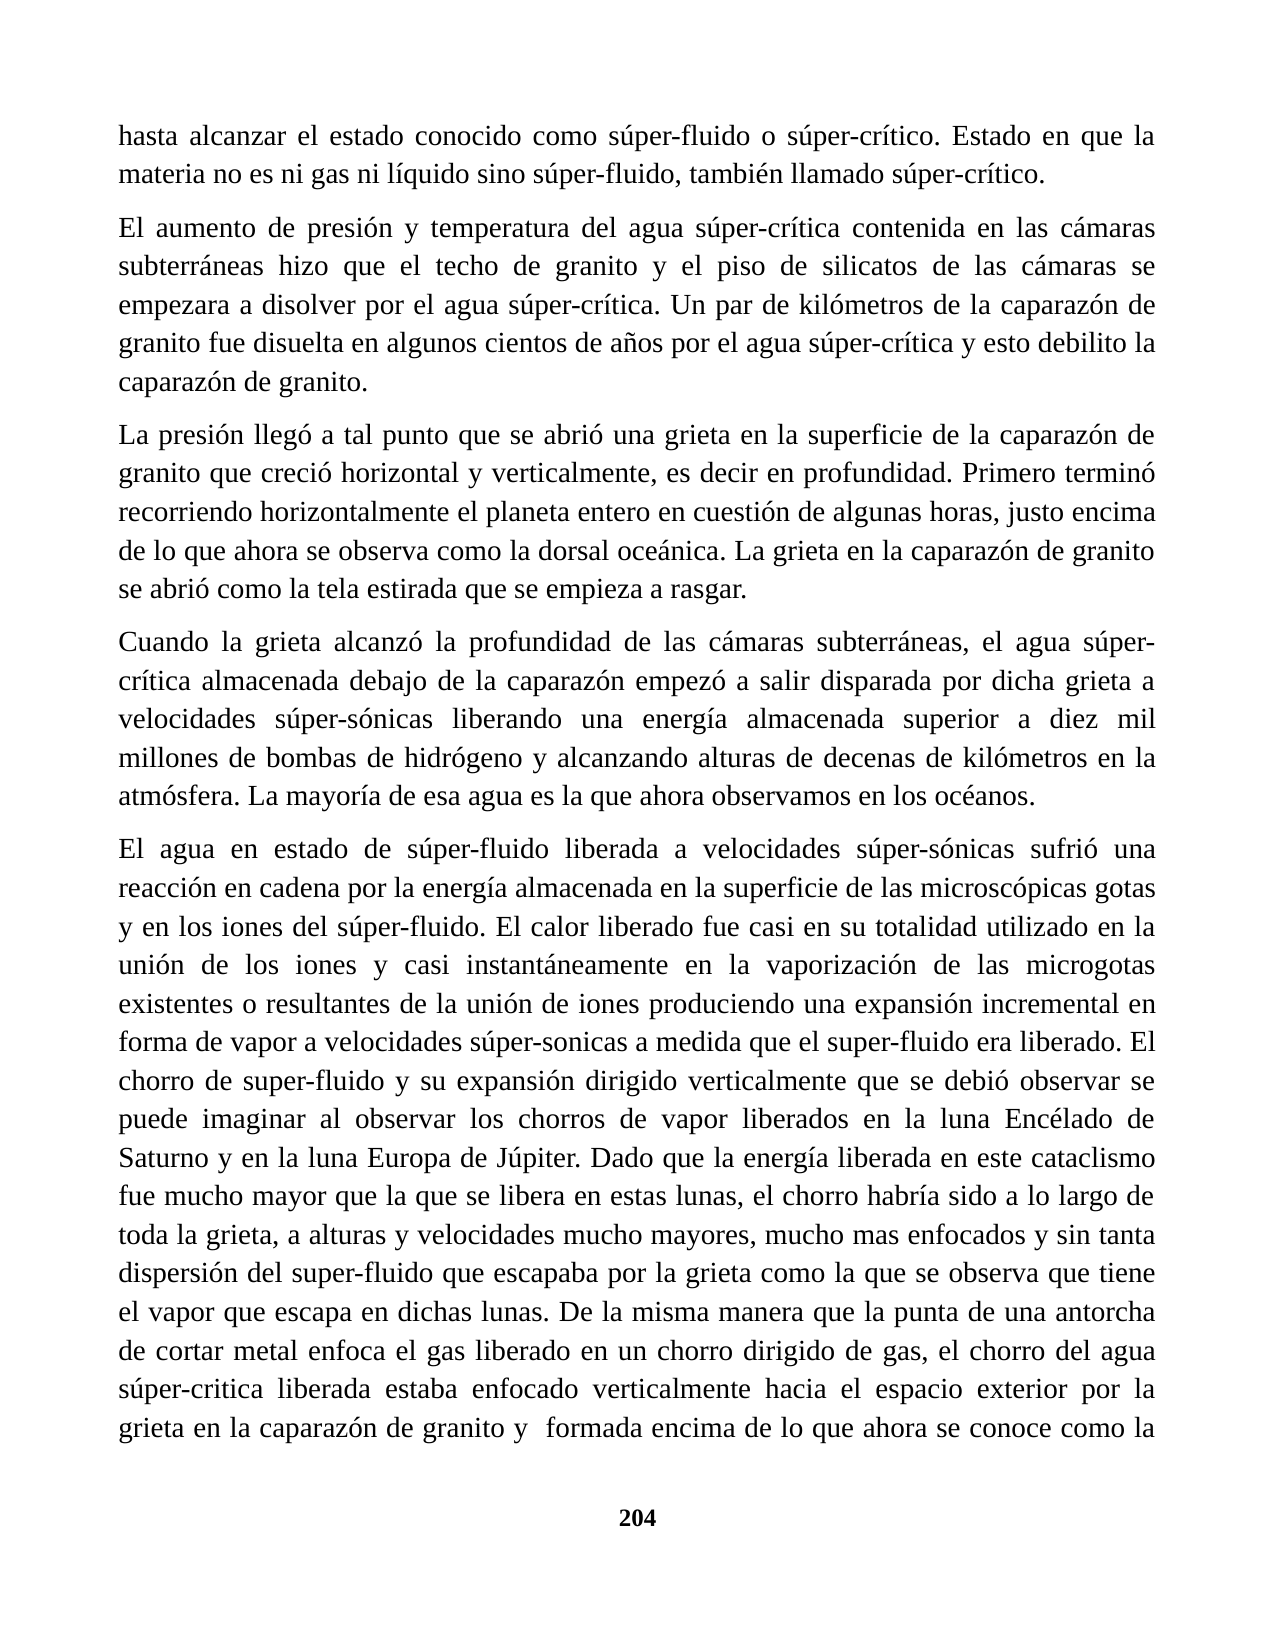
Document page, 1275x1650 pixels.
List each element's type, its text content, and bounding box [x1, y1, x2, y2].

text hasta alcanzar el estado conocido como súper-fluido o súper-crítico. Estado en que la materia no es ni gas ni líquido sino súper-fluido, también llamado súper-crítico. [118, 118, 1157, 190]
text La presión llegó a tal punto que se abrió una grieta en la superficie de la caparazón de granito que creció horizontal y verticalmente, es decir en profundidad. Primero terminó recorriendo horizontalmente el planeta entero en cuestión de algunas horas, justo encima de lo que ahora se observa como la dorsal oceánica. La grieta en la caparazón de granito se abrió como la tela estirada que se empieza a rasgar. [118, 417, 1157, 605]
text El aumento de presión y temperatura del agua súper-crítica contenida en las cámaras subterráneas hizo que el techo de granito y el piso de silicatos de las cámaras se empezara a disolver por el agua súper-crítica. Un par de kilómetros de la caparazón de granito fue disuelta en algunos cientos de años por el agua súper-crítica y esto debilito la caparazón de granito. [118, 210, 1157, 397]
text El agua en estado de súper-fluido liberada a velocidades súper-sónicas sufrió una reacción en cadena por la energía almacenada en la superficie de las microscópicas gotas y en los iones del súper-fluido. El calor liberado fue casi en su totalidad utilizado en la unión de los iones y casi instantáneamente en la vaporización de las microgotas existentes o resultantes de la unión de iones produciendo una expansión incremental en forma de vapor a velocidades súper-sonicas a medida que el super-fluido era liberado. El chorro de super-fluido y su expansión dirigido verticalmente que se debió observar se puede imaginar al observar los chorros de vapor liberados en la luna Encélado de Saturno y en la luna Europa de Júpiter. Dado que la energía liberada en este cataclismo fue mucho mayor que la que se libera en estas lunas, el chorro habría sido a lo largo de toda la grieta, a alturas y velocidades mucho mayores, mucho mas enfocados y sin tanta dispersión del super-fluido que escapaba por la grieta como la que se observa que tiene el vapor que escapa en dichas lunas. De la misma manera que la punta de una antorcha de cortar metal enfoca el gas liberado en un chorro dirigido de gas, el chorro del agua súper-critica liberada estaba enfocado verticalmente hacia el espacio exterior por la grieta en la caparazón de granito y formada encima de lo que ahora se conoce como la [118, 832, 1157, 1443]
text Cuando la grieta alcanzó la profundidad de las cámaras subterráneas, el agua súper-crítica almacenada debajo de la caparazón empezó a salir disparada por dicha grieta a velocidades súper-sónicas liberando una energía almacenada superior a diez mil millones de bombas de hidrógeno y alcanzando alturas de decenas de kilómetros en la atmósfera. La mayoría de esa agua es la que ahora observamos en los océanos. [118, 624, 1157, 812]
